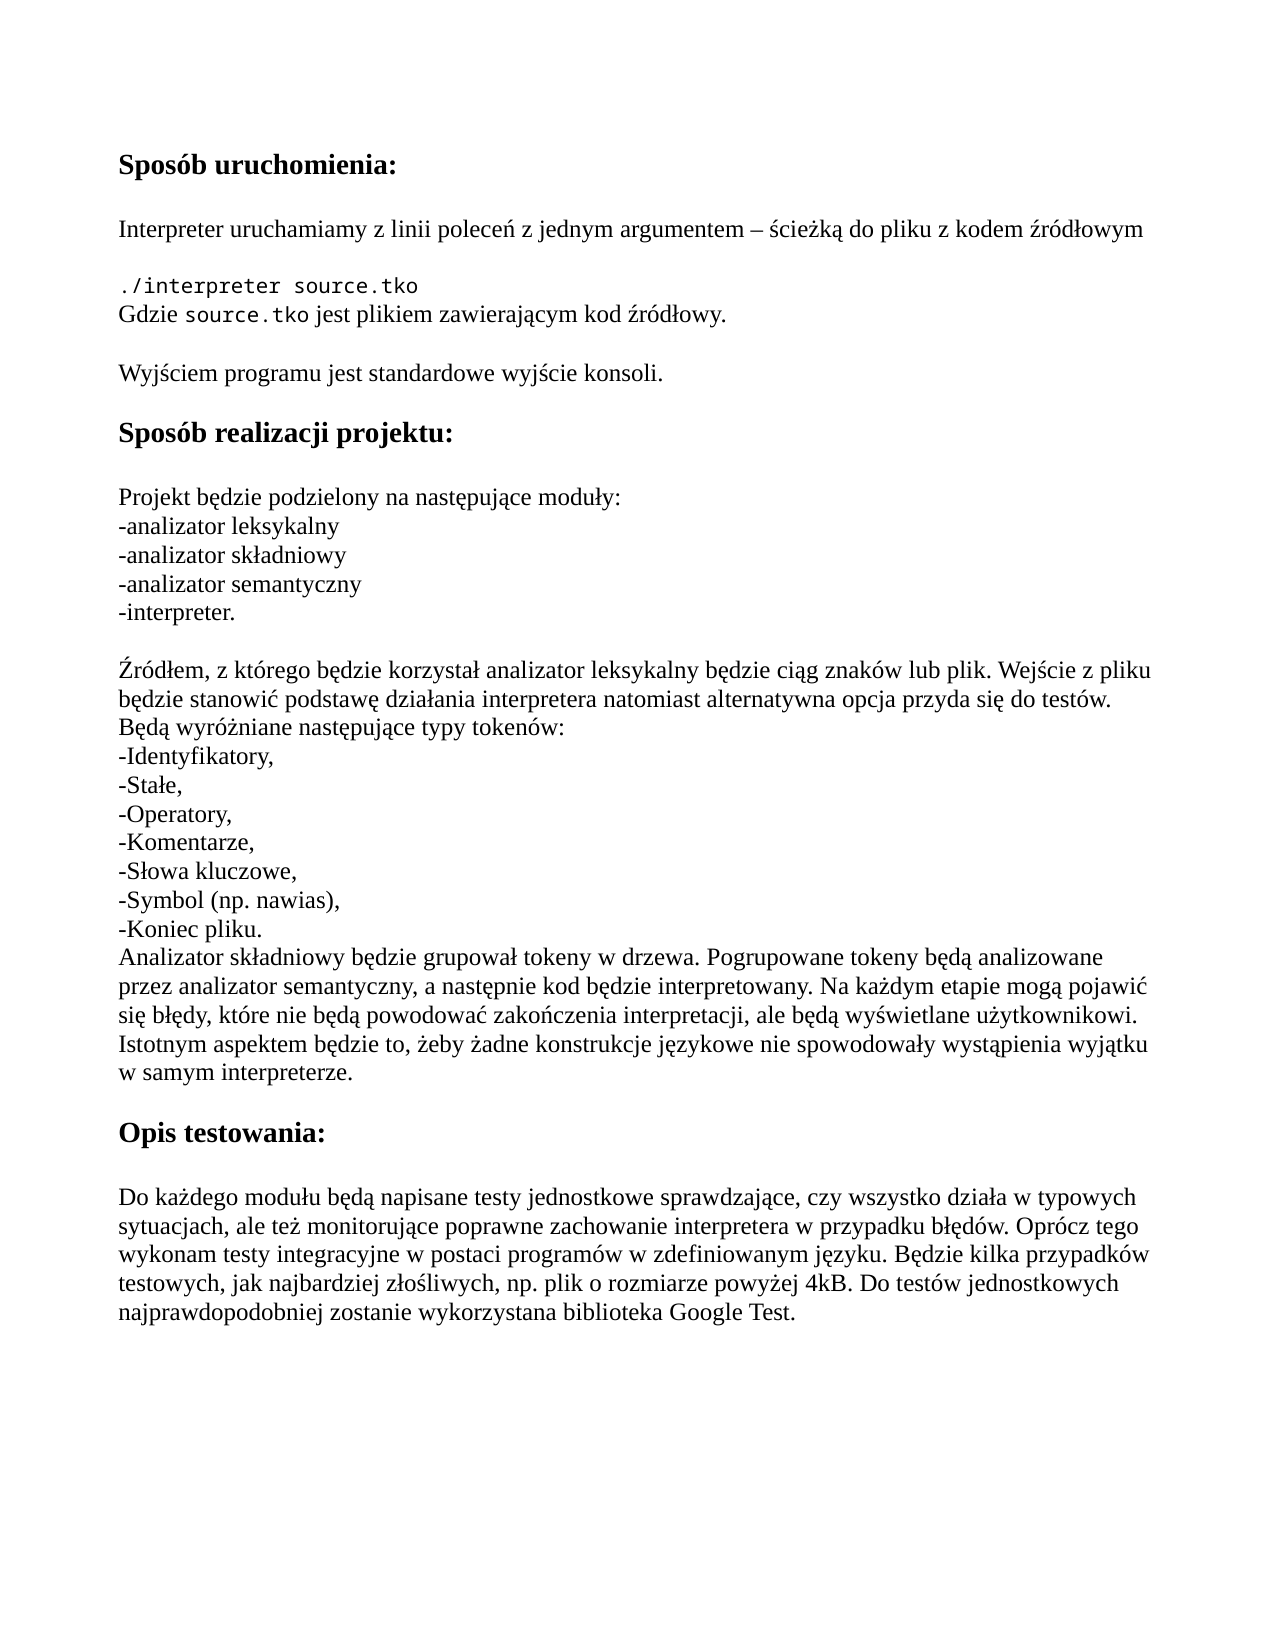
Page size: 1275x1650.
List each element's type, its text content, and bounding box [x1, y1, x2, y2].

text Do każdego modułu będą napisane testy jednostkowe sprawdzające, czy wszystko działa w typowych sytuacjach, ale też monitorujące poprawne zachowanie interpretera w przypadku błędów. Oprócz tego wykonam testy integracyjne w postaci programów w zdefiniowanym języku. Będzie kilka przypadków testowych, jak najbardziej złośliwych, np. plik o rozmiarze powyżej 4kB. Do testów jednostkowych najprawdopodobniej zostanie wykorzystana biblioteka Google Test. [118, 1182, 1157, 1326]
text -Operatory, [118, 799, 1157, 827]
text Projekt będzie podzielony na następujące moduły: -analizator leksykalny [118, 482, 1157, 540]
text ./interpreter source.tko [118, 271, 1157, 299]
text Analizator składniowy będzie grupował tokeny w drzewa. Pogrupowane tokeny będą analizowane przez analizator semantyczny, a następnie kod będzie interpretowany. Na każdym etapie mogą pojawić się błędy, które nie będą powodować zakończenia interpretacji, ale będą wyświetlane użytkownikowi. Istotnym aspektem będzie to, żeby żadne konstrukcje językowe nie spowodowały wystąpienia wyjątku w samym interpreterze. [118, 942, 1157, 1086]
text Sposób uruchomienia: [118, 147, 1157, 180]
text -Stałe, [118, 770, 1157, 799]
text -analizator składniowy [118, 540, 1157, 569]
text Interpreter uruchamiamy z linii poleceń z jednym argumentem – ścieżką do pliku z kodem źródłowym [118, 214, 1157, 243]
text Źródłem, z którego będzie korzystał analizator leksykalny będzie ciąg znaków lub plik. Wejście z pliku będzie stanowić podstawę działania interpretera natomiast alternatywna opcja przyda się do testów. [118, 655, 1157, 712]
text Opis testowania: [118, 1115, 1157, 1148]
text -Słowa kluczowe, [118, 856, 1157, 885]
text -Koniec pliku. [118, 914, 1157, 942]
text Sposób realizacji projektu: [118, 415, 1157, 449]
text -analizator semantyczny [118, 569, 1157, 597]
text -Komentarze, [118, 827, 1157, 856]
text Będą wyróżniane następujące typy tokenów: [118, 712, 1157, 741]
text -interpreter. [118, 597, 1157, 626]
text -Identyfikatory, [118, 741, 1157, 770]
text -Symbol (np. nawias), [118, 885, 1157, 914]
text Wyjściem programu jest standardowe wyjście konsoli. [118, 358, 1157, 387]
text Gdzie source.tko jest plikiem zawierającym kod źródłowy. [118, 299, 1157, 329]
